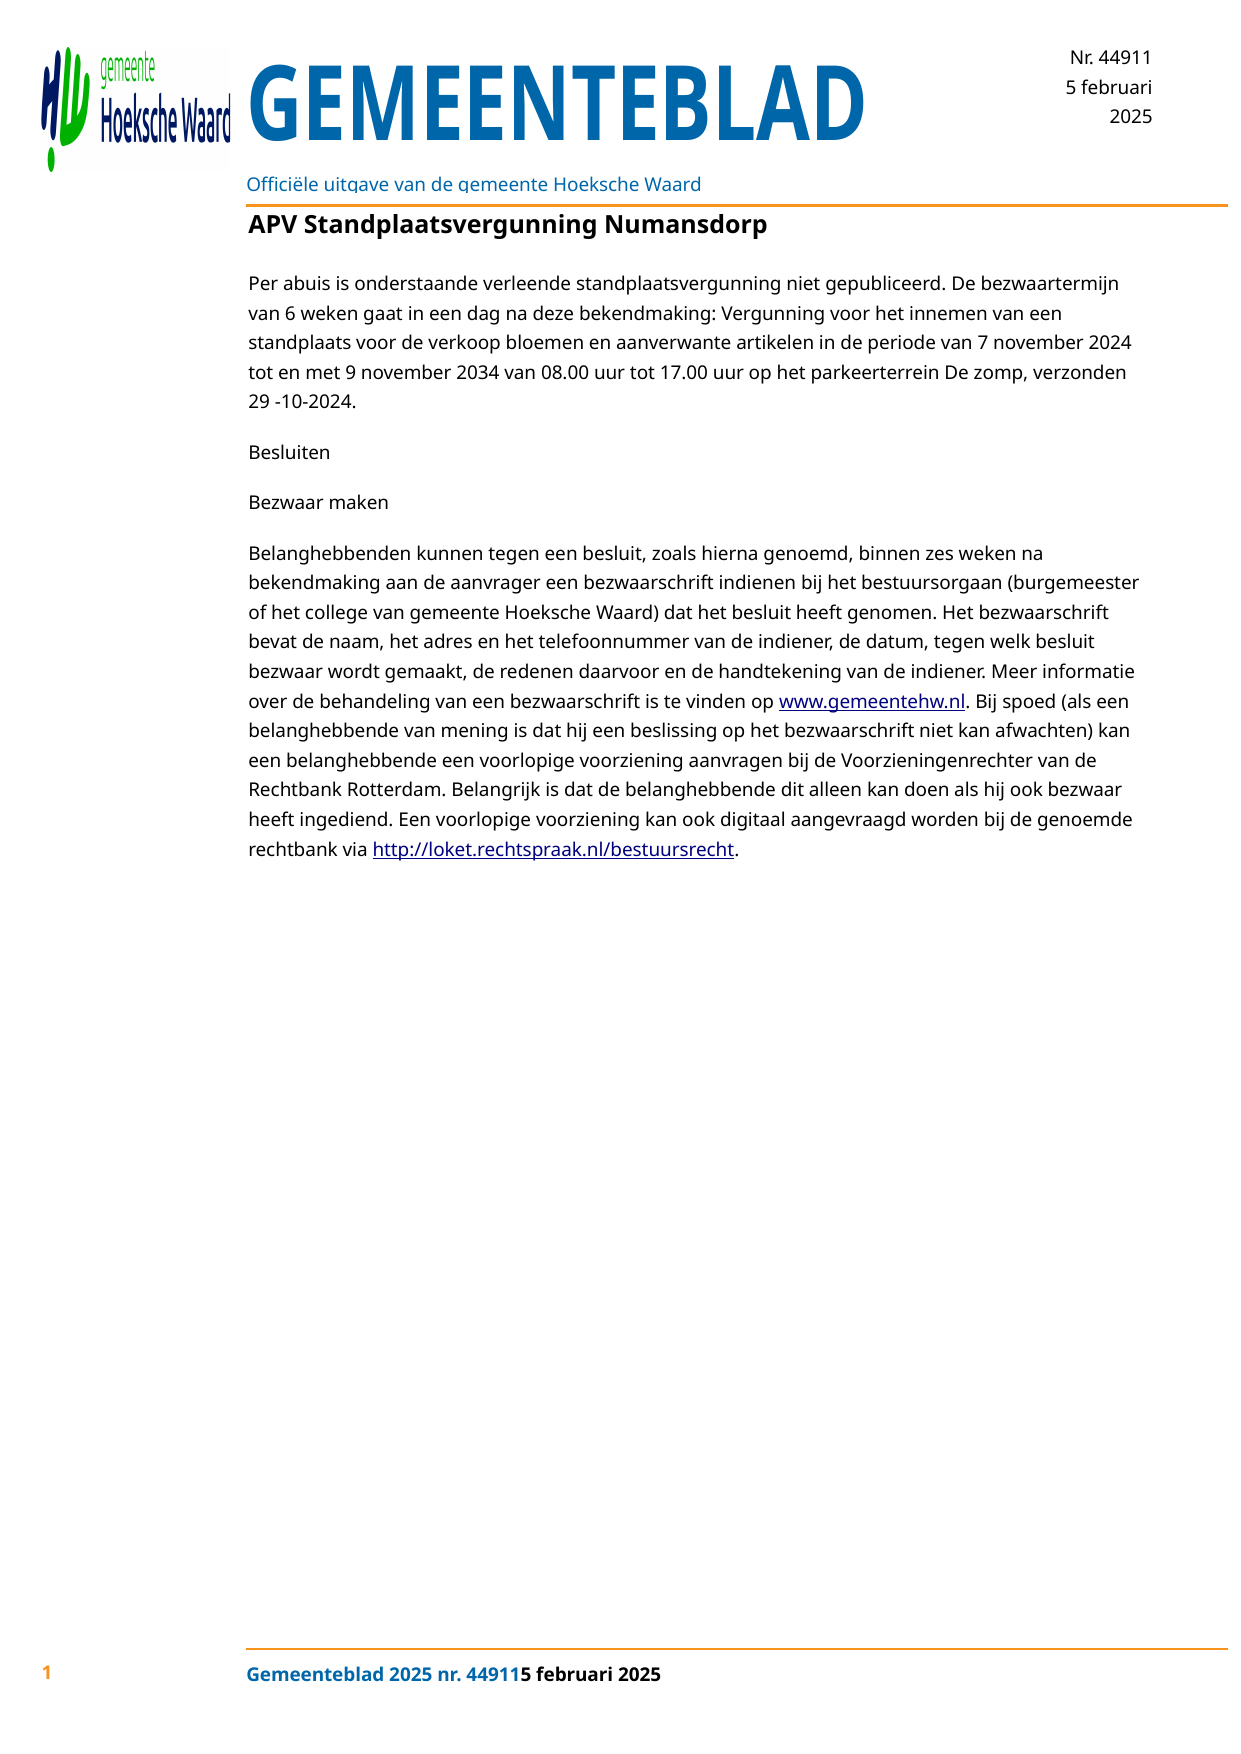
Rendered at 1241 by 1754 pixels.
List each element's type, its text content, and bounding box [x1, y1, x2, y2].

text Bezwaar maken [248, 489, 1152, 515]
text Besluiten [248, 439, 1152, 465]
text Belanghebbenden kunnen tegen een besluit, zoals hierna genoemd, binnen zes weken na bekendmaking aan de aanvrager een bezwaarschrift indienen bij het bestuursorgaan (burgemeester of het college van gemeente Hoeksche Waard) dat het besluit heeft genomen. Het bezwaarschrift bevat de naam, het adres en het telefoonnummer van de indiener, de datum, tegen welk besluit bezwaar wordt gemaakt, de redenen daarvoor en de handtekening van de indiener. Meer informatie over de behandeling van een bezwaarschrift is te vinden op www.gemeentehw.nl. Bij spoed (als een belanghebbende van mening is dat hij een beslissing op het bezwaarschrift niet kan afwachten) kan een belanghebbende een voorlopige voorziening aanvragen bij de Voorzieningenrechter van de Rechtbank Rotterdam. Belangrijk is dat de belanghebbende dit alleen kan doen als hij ook bezwaar heeft ingediend. Een voorlopige voorziening kan ook digitaal aangevraagd worden bij de genoemde rechtbank via http://loket.rechtspraak.nl/bestuursrecht. [248, 540, 1152, 861]
text APV Standplaatsvergunning Numansdorp [248, 207, 1152, 241]
picture [41, 47, 231, 172]
text Per abuis is onderstaande verleende standplaatsvergunning niet gepubliceerd. De bezwaartermijn van 6 weken gaat in een dag na deze bekendmaking: Vergunning voor het innemen van een standplaats voor de verkoop bloemen en aanverwante artikelen in de periode van 7 november 2024 tot en met 9 november 2034 van 08.00 uur tot 17.00 uur op het parkeerterrein De zomp, verzonden 29 -10-2024. [248, 270, 1152, 414]
